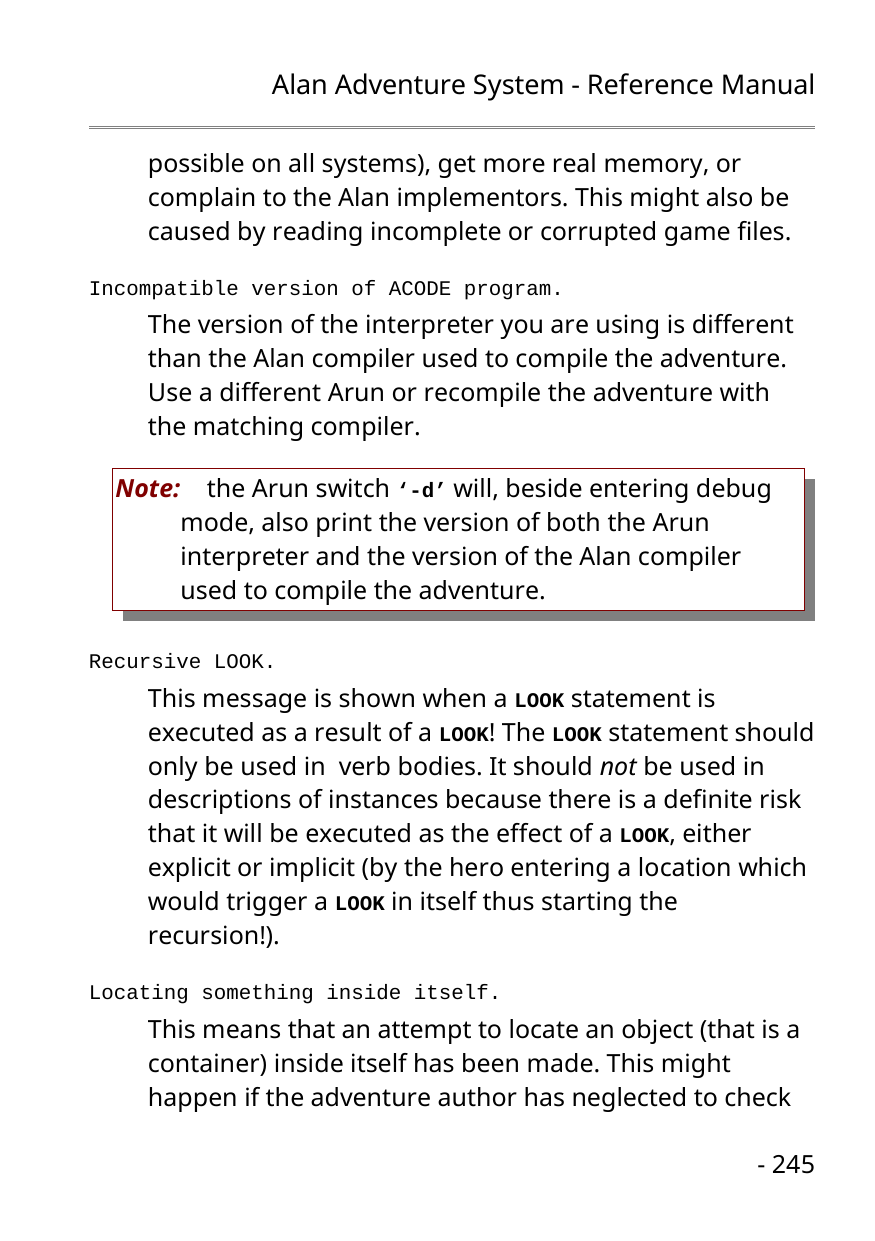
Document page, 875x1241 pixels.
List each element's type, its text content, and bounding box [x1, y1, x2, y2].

text This message is shown when a LOOK statement is executed as a result of a LOOK! The LOOK statement should only be used in verb bodies. It should not be used in descriptions of instances because there is a definite risk that it will be executed as the ef­fect of a LOOK, either explicit or implicit (by the hero entering a lo­cation which would trigger a LOOK in itself thus starting the recursion!). [148, 681, 815, 952]
text This means that an attempt to locate an object (that is a container) in­side itself has been made. This might happen if the adventure author has neglected to check [148, 1012, 815, 1114]
text Recursive LOOK. [88, 651, 815, 674]
list the Arun switch ‘-d’ will, beside entering debug mode, also print the version of both the Arun interpreter and the version of the Alan compiler used to compile the adventure. [113, 469, 804, 610]
text possible on all systems), get more real memory, or complain to the Alan implementors. This might also be caused by reading incomplete or corrupted game files. [148, 146, 815, 247]
text Locating something inside itself. [88, 982, 815, 1006]
text The version of the interpreter you are using is different than the Alan compiler used to compile the adventure. Use a different Arun or rec­ompile the adventure with the matching compiler. [148, 307, 815, 443]
text Incompatible version of ACODE program. [88, 277, 815, 301]
